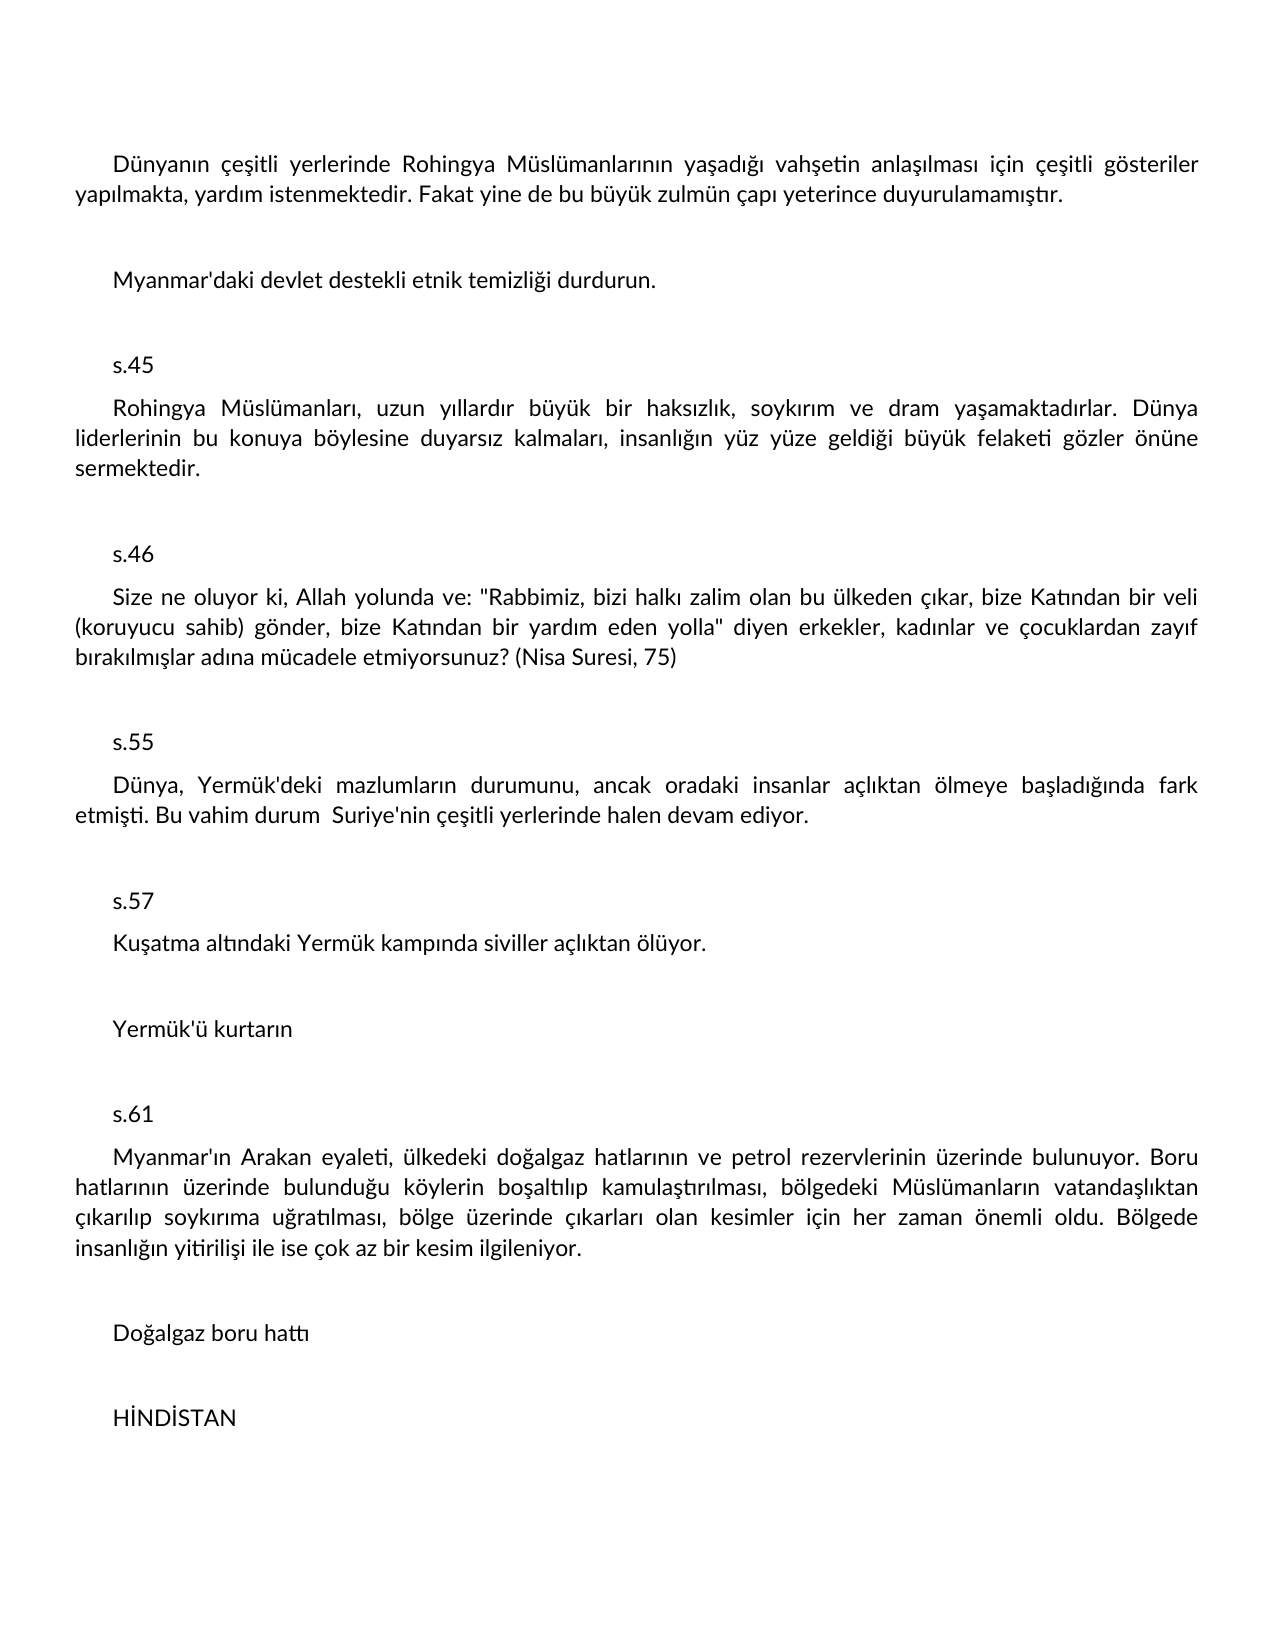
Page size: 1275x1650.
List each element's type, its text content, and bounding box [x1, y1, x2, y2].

text s.55 [75, 728, 1200, 756]
text Myanmar'daki devlet destekli etnik temizliği durdurun. [75, 266, 1200, 293]
text s.45 [75, 351, 1200, 378]
text Rohingya Müslümanları, uzun yıllardır büyük bir haksızlık, soykırım ve dram yaşamaktadırlar. Dünya liderlerinin bu konuya böylesine duyarsız kalmaları, insanlığın yüz yüze geldiği büyük felaketi gözler önüne sermektedir. [75, 394, 1200, 482]
text Doğalgaz boru hattı [75, 1319, 1200, 1346]
text Dünyanın çeşitli yerlerinde Rohingya Müslümanlarının yaşadığı vahşetin anlaşılması için çeşitli gösteriler yapılmakta, yardım istenmektedir. Fakat yine de bu büyük zulmün çapı yeterince duyurulamamıştır. [75, 150, 1200, 208]
text s.61 [75, 1100, 1200, 1127]
text Yermük'ü kurtarın [75, 1014, 1200, 1042]
text HİNDİSTAN [75, 1404, 1200, 1432]
text Size ne oluyor ki, Allah yolunda ve: "Rabbimiz, bizi halkı zalim olan bu ülkeden çıkar, bize Katından bir veli (koruyucu sahib) gönder, bize Katından bir yardım eden yolla" diyen erkekler, kadınlar ve çocuklardan zayıf bırakılmışlar adına mücadele etmiyorsunuz? (Nisa Suresi, 75) [75, 582, 1200, 670]
text Myanmar'ın Arakan eyaleti, ülkedeki doğalgaz hatlarının ve petrol rezervlerinin üzerinde bulunuyor. Boru hatlarının üzerinde bulunduğu köylerin boşaltılıp kamulaştırılması, bölgedeki Müslümanların vatandaşlıktan çıkarılıp soykırıma uğratılması, bölge üzerinde çıkarları olan kesimler için her zaman önemli oldu. Bölgede insanlığın yitirilişi ile ise çok az bir kesim ilgileniyor. [75, 1143, 1200, 1261]
text s.57 [75, 886, 1200, 914]
text s.46 [75, 539, 1200, 567]
text Dünya, Yermük'deki mazlumların durumunu, ancak oradaki insanlar açlıktan ölmeye başladığında fark etmişti. Bu vahim durum Suriye'nin çeşitli yerlerinde halen devam ediyor. [75, 771, 1200, 828]
text Kuşatma altındaki Yermük kampında siviller açlıktan ölüyor. [75, 929, 1200, 957]
